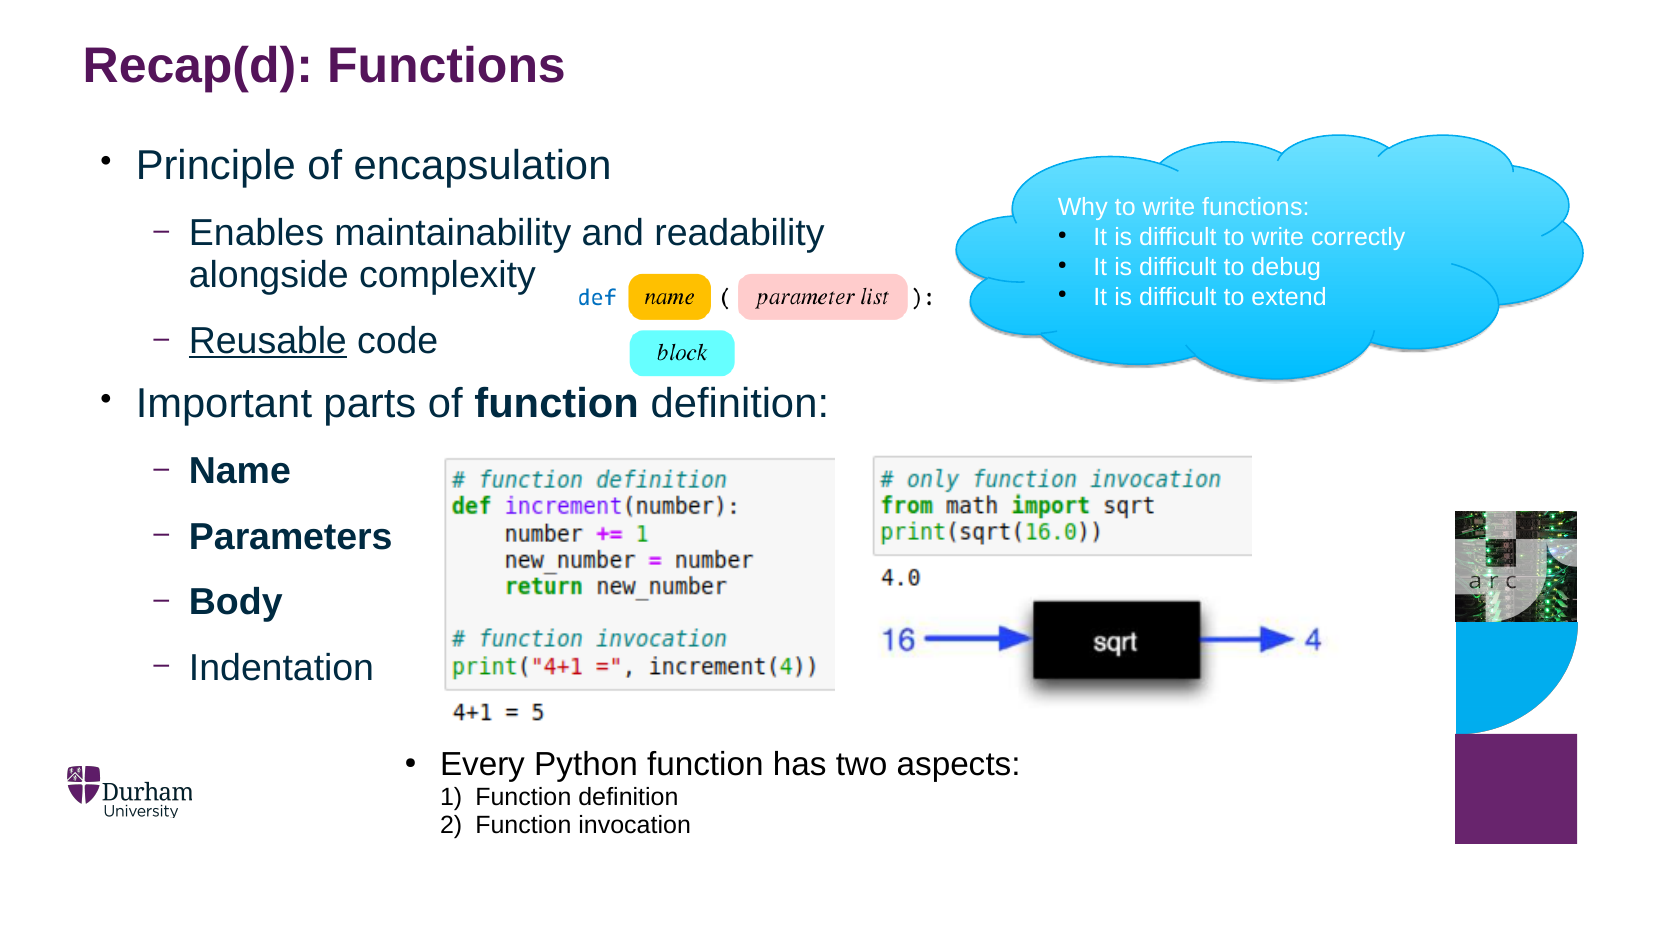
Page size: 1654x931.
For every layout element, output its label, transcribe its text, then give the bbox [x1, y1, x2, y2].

picture [1455, 511, 1577, 621]
picture [435, 447, 835, 732]
picture [844, 448, 1359, 712]
text_box Every Python function has two aspects: Function definition Function invocation [389, 738, 1040, 847]
picture [67, 766, 192, 818]
text_box Why to write functions: It is difficult to write correctly It is difficult to debug It is difficult to extend [956, 135, 1584, 379]
list Principle of encapsulation Enables maintainability and readability alongside complexity Reusable code Important parts of function definition: Name Parameters Body Indentation [82, 141, 981, 745]
title Recap(d): Functions [82, 37, 1571, 93]
picture [1483, 638, 1578, 733]
picture [566, 258, 957, 383]
